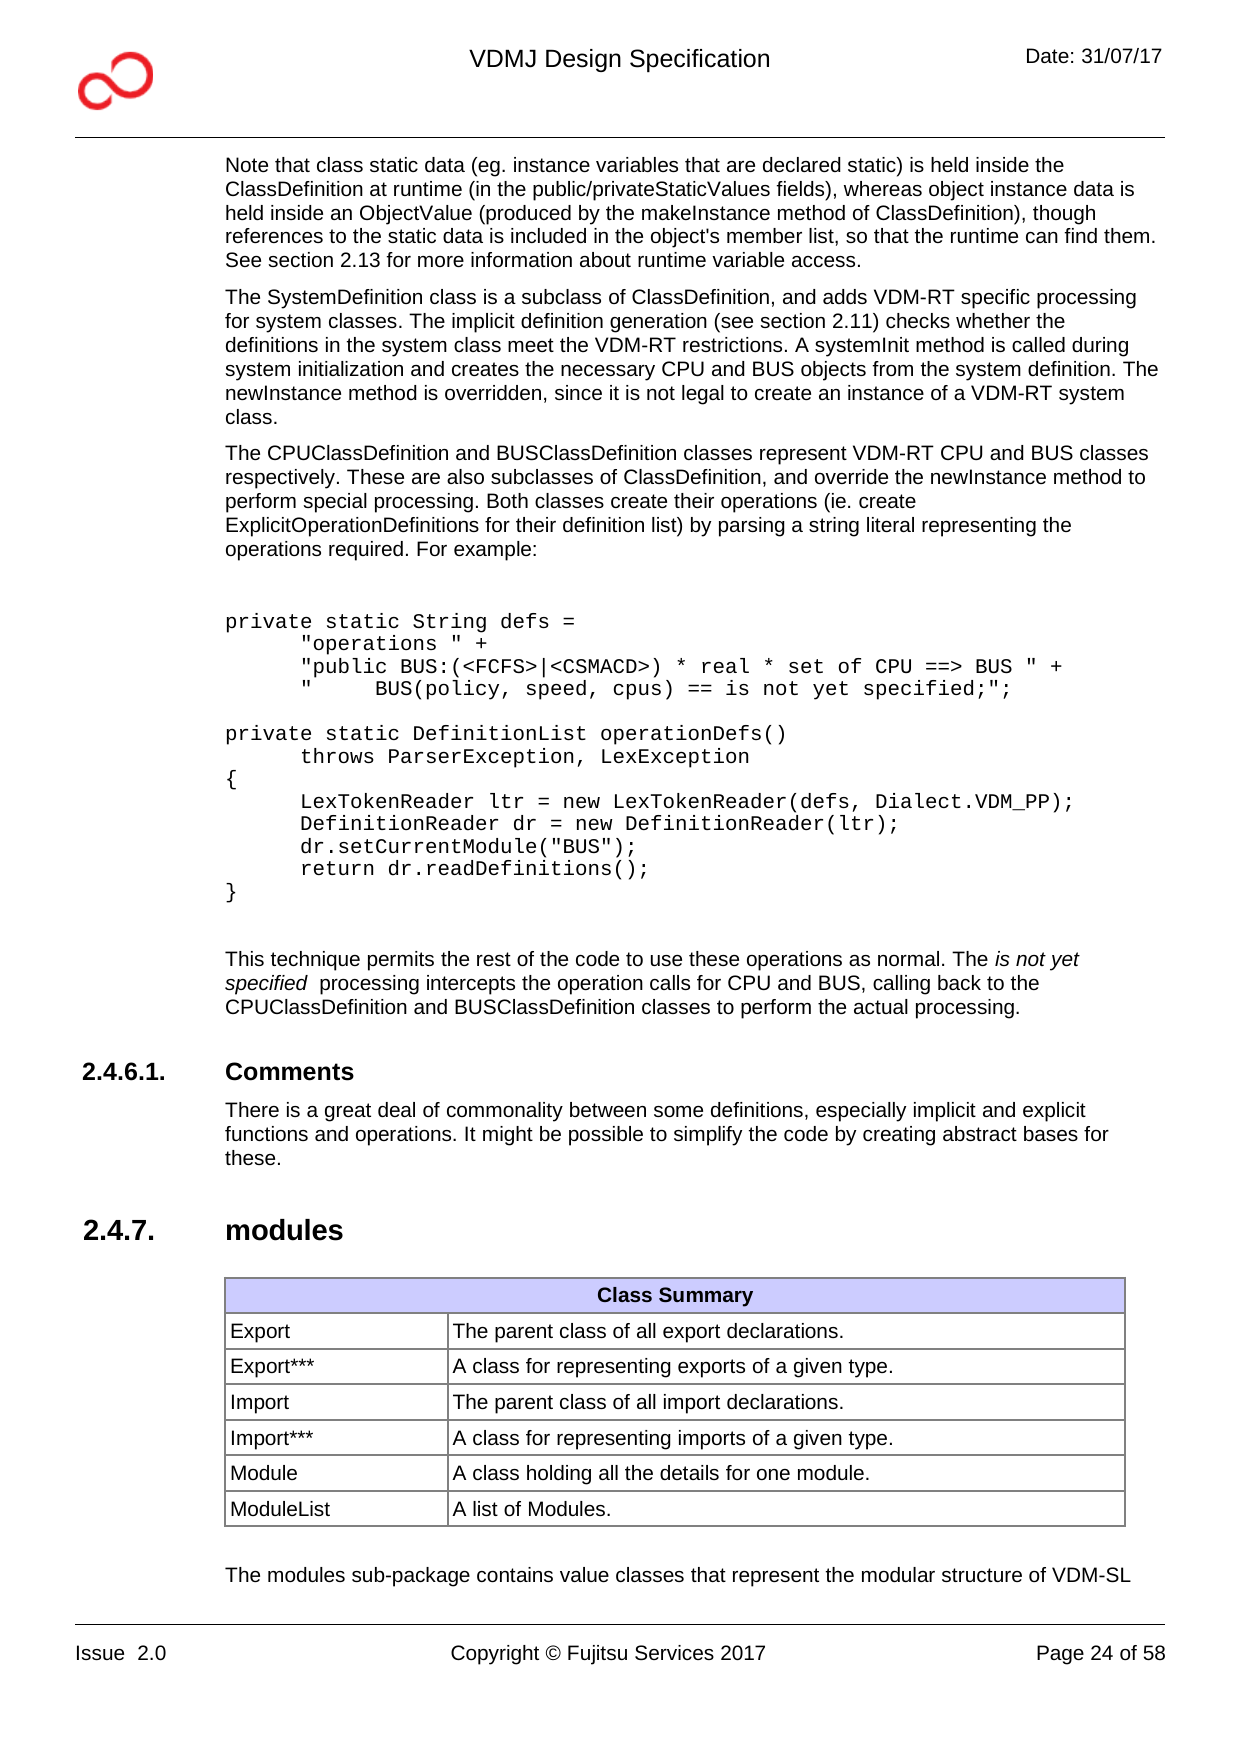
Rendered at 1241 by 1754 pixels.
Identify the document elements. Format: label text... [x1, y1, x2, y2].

text LexTokenReader ltr = new LexTokenReader(defs, Dialect.VDM_PP); [225, 790, 1165, 813]
table_cell A class for representing imports of a given type. [449, 1421, 1124, 1454]
text private static String defs = [225, 610, 1165, 633]
text } [225, 880, 1165, 903]
table_cell Module [226, 1456, 447, 1490]
text The modules sub-package contains value classes that represent the modular structure of VDM-SL [225, 1564, 1165, 1588]
text "operations " + [225, 633, 1165, 655]
text "public BUS:(<FCFS>|<CSMACD>) * real * set of CPU ==> BUS " + [225, 655, 1165, 678]
text There is a great deal of commonality between some definitions, especially implicit and explicit functions and operations. It might be possible to simplify the code by creating abstract bases for these. [225, 1099, 1165, 1171]
subtitle modules [75, 1213, 1165, 1247]
text The SystemDefinition class is a subclass of ClassDefinition, and adds VDM-RT specific processing for system classes. The implicit definition generation (see section 2.11) checks whether the definitions in the system class meet the VDM-RT restrictions. A systemInit method is called during system initialization and creates the necessary CPU and BUS objects from the system definition. The newInstance method is overridden, since it is not legal to create an instance of a VDM-RT system class. [225, 285, 1165, 429]
table_cell A list of Modules. [449, 1492, 1124, 1525]
text private static DefinitionList operationDefs() [225, 723, 1165, 745]
subtitle Comments [75, 1057, 1165, 1086]
table_cell The parent class of all import declarations. [449, 1385, 1124, 1419]
text DefinitionReader dr = new DefinitionReader(ltr); [225, 813, 1165, 835]
picture [78, 44, 153, 120]
text { [225, 768, 1165, 790]
text dr.setCurrentModule("BUS"); [225, 835, 1165, 858]
table_cell ModuleList [226, 1492, 447, 1525]
table_cell Export [226, 1314, 447, 1348]
table_cell Import [226, 1385, 447, 1419]
text return dr.readDefinitions(); [225, 858, 1165, 880]
table_cell A class holding all the details for one module. [449, 1456, 1124, 1490]
text " BUS(policy, speed, cpus) == is not yet specified;"; [225, 678, 1165, 700]
text Note that class static data (eg. instance variables that are declared static) is held inside the ClassDefinition at runtime (in the public/privateStaticValues fields), whereas object instance data is held inside an ObjectValue (produced by the makeInstance method of ClassDefinition), though references to the static data is included in the object's member list, so that the runtime can find them. See section 2.13 for more information about runtime variable access. [225, 153, 1165, 273]
text This technique permits the rest of the code to use these operations as normal. The is not yet specified processing intercepts the operation calls for CPU and BUS, calling back to the CPUClassDefinition and BUSClassDefinition classes to perform the actual processing. [225, 948, 1165, 1019]
text The CPUClassDefinition and BUSClassDefinition classes represent VDM-RT CPU and BUS classes respectively. These are also subclasses of ClassDefinition, and override the newInstance method to perform special processing. Both classes create their operations (ie. create ExplicitOperationDefinitions for their definition list) by parsing a string literal representing the operations required. For example: [225, 441, 1165, 561]
table_cell Import*** [226, 1421, 447, 1454]
text throws ParserException, LexException [225, 745, 1165, 768]
table_header Class Summary [226, 1279, 1124, 1312]
table_cell Export*** [226, 1350, 447, 1383]
table_cell The parent class of all export declarations. [449, 1314, 1124, 1348]
table_cell A class for representing exports of a given type. [449, 1350, 1124, 1383]
